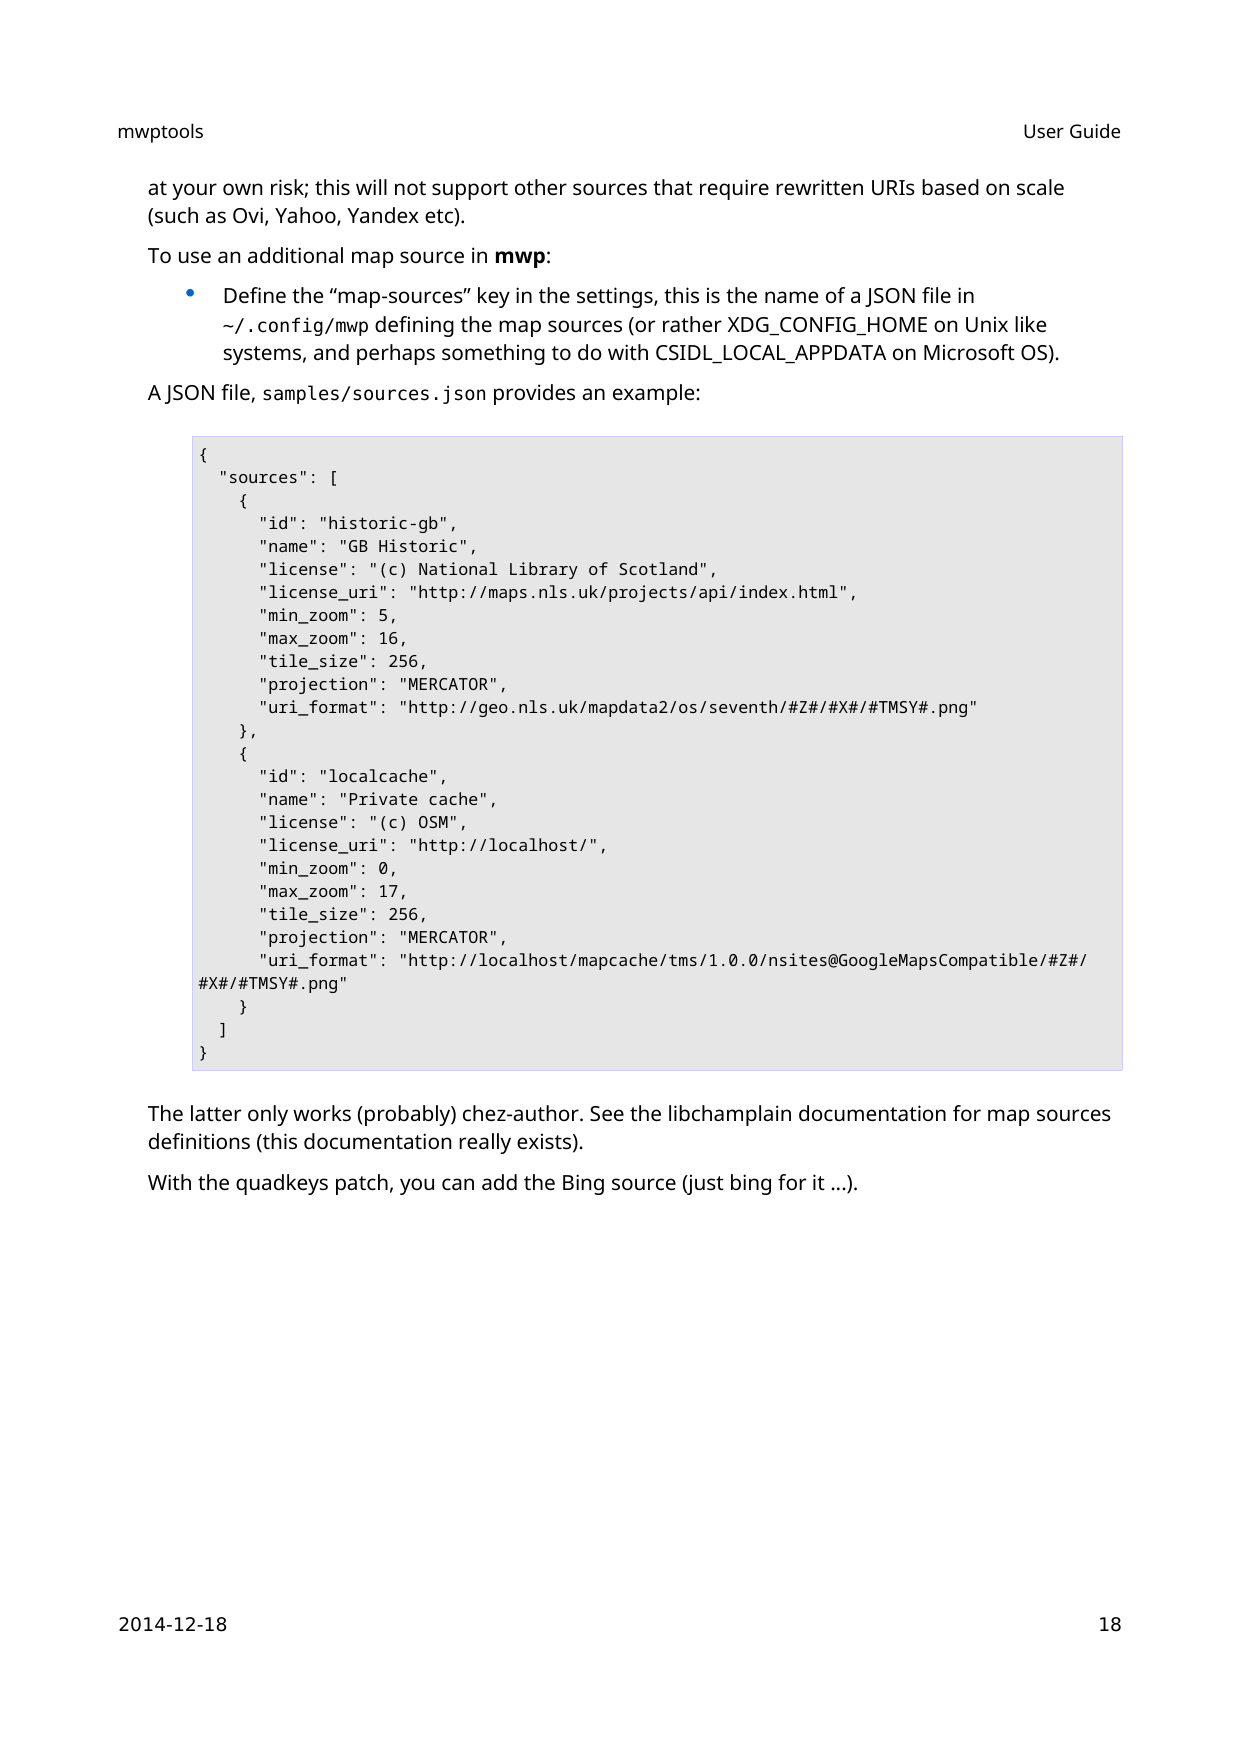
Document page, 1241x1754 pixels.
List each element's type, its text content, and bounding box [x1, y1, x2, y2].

text "license_uri": "http://maps.nls.uk/projects/api/index.html", [193, 574, 1122, 597]
text "uri_format": "http://geo.nls.uk/mapdata2/os/seventh/#Z#/#X#/#TMSY#.png" [193, 689, 1122, 712]
text { [193, 437, 1122, 459]
text "sources": [ [193, 459, 1122, 482]
text "uri_format": "http://localhost/mapcache/tms/1.0.0/nsites@GoogleMapsCompatible/#Z#/#X#/#TMSY#.png" [193, 943, 1122, 989]
list Define the “map-sources” key in the settings, this is the name of a JSON file in ~/.config/mwp defining the map sources (or rather XDG_CONFIG_HOME on Unix like systems, and perhaps something to do with CSIDL_LOCAL_APPDATA on Microsoft OS). [185, 282, 1122, 367]
text To use an additional map source in mwp: [148, 241, 1122, 270]
text ] [193, 1012, 1122, 1035]
text { [193, 482, 1122, 505]
text "id": "localcache", [193, 758, 1122, 781]
text The latter only works (probably) chez-author. See the libchamplain documentation for map sources definitions (this documentation really exists). [148, 1099, 1122, 1156]
text "tile_size": 256, [193, 643, 1122, 666]
text "name": "Private cache", [193, 781, 1122, 804]
text } [193, 1035, 1122, 1070]
text "projection": "MERCATOR", [193, 666, 1122, 689]
text "max_zoom": 16, [193, 620, 1122, 643]
text "projection": "MERCATOR", [193, 919, 1122, 943]
text "license": "(c) OSM", [193, 804, 1122, 827]
text "license_uri": "http://localhost/", [193, 827, 1122, 851]
text "tile_size": 256, [193, 897, 1122, 919]
text "id": "historic-gb", [193, 505, 1122, 528]
text A JSON file, samples/sources.json provides an example: [148, 378, 1122, 407]
text With the quadkeys patch, you can add the Bing source (just bing for it ...). [148, 1168, 1122, 1196]
text "name": "GB Historic", [193, 528, 1122, 551]
text "min_zoom": 0, [193, 851, 1122, 873]
text } [193, 989, 1122, 1012]
text }, [193, 712, 1122, 735]
text "max_zoom": 17, [193, 873, 1122, 897]
text "min_zoom": 5, [193, 597, 1122, 620]
text { [193, 735, 1122, 758]
text at your own risk; this will not support other sources that require rewritten URIs based on scale (such as Ovi, Yahoo, Yandex etc). [148, 173, 1122, 229]
text "license": "(c) National Library of Scotland", [193, 551, 1122, 574]
